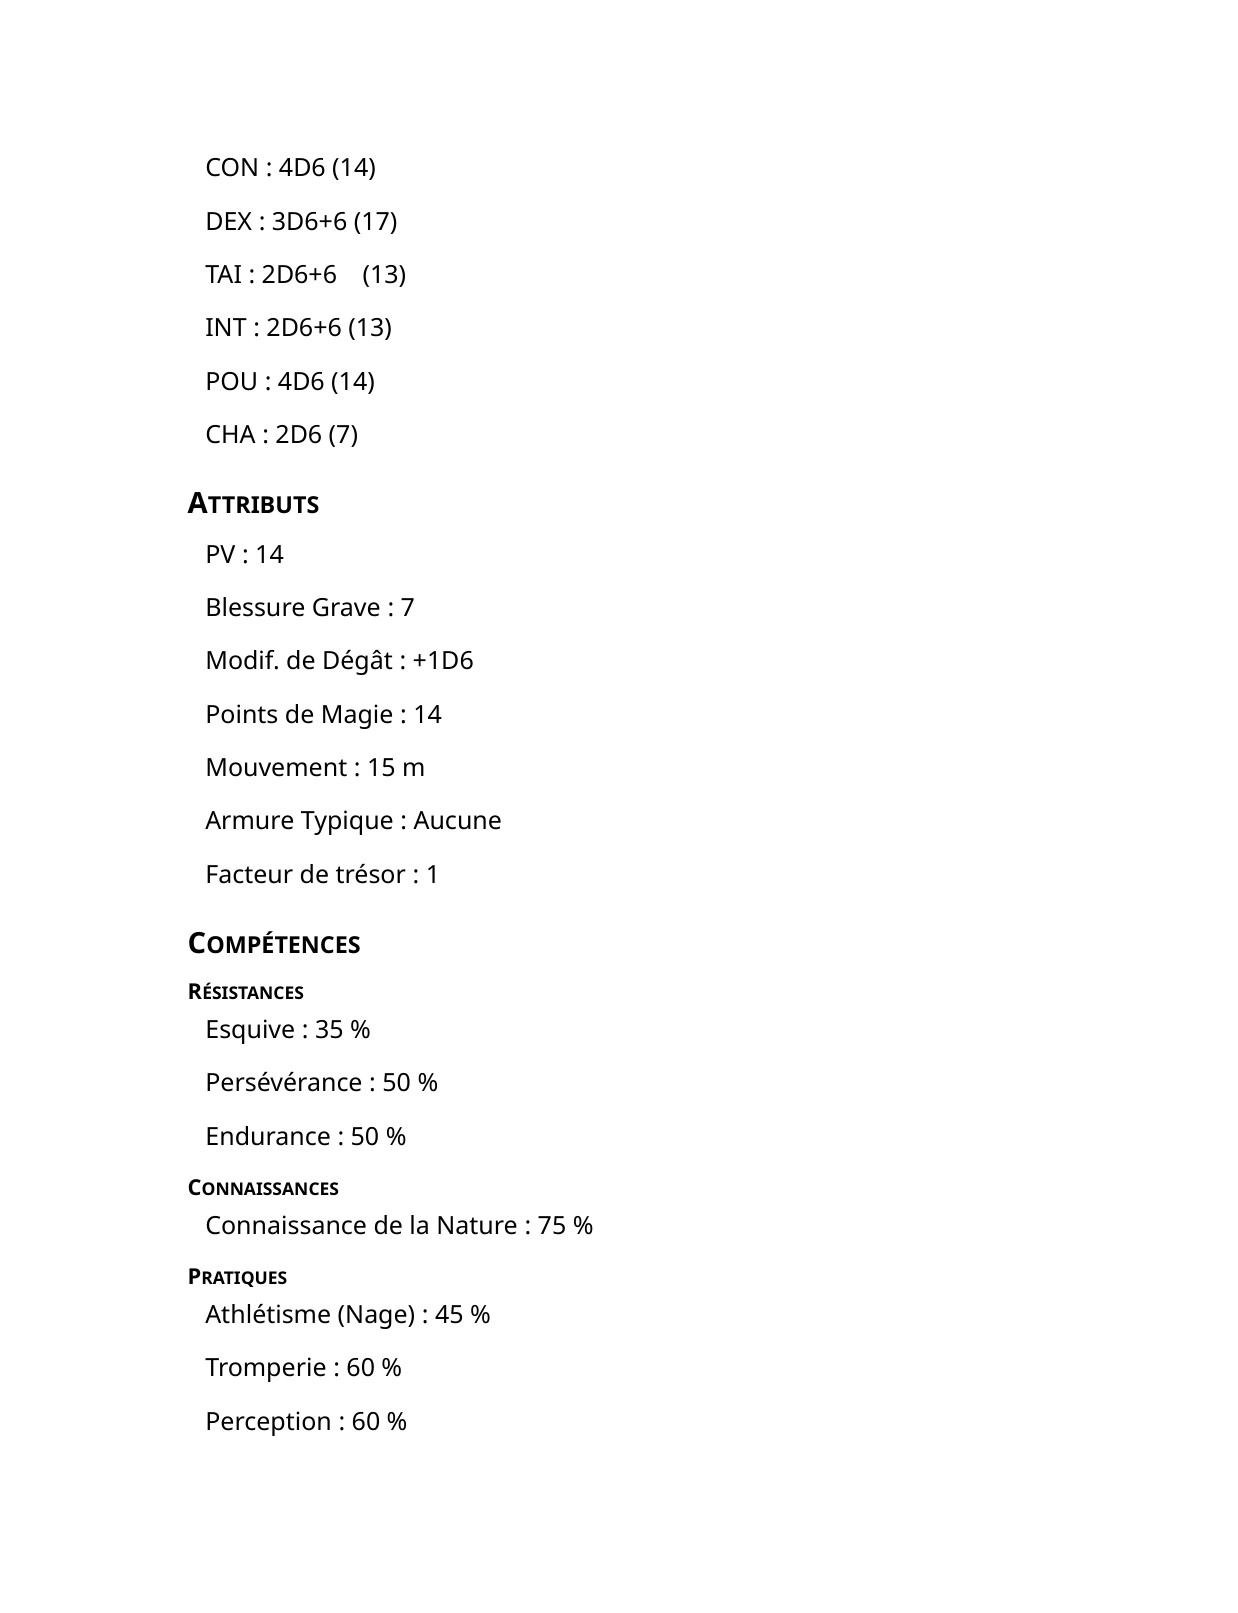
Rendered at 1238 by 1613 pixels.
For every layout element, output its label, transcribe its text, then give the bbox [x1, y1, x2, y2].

text DEX : 3D6+6 (17) [187, 203, 1050, 237]
text Points de Magie : 14 [187, 696, 1050, 730]
text Modif. de Dégât : +1D6 [187, 643, 1050, 677]
text Connaissance de la Nature : 75 % [187, 1207, 1050, 1242]
text Connaissances [187, 1172, 1050, 1202]
text CHA : 2D6 (7) [187, 417, 1050, 451]
text Endurance : 50 % [187, 1118, 1050, 1152]
text POU : 4D6 (14) [187, 363, 1050, 397]
text Facteur de trésor : 1 [187, 856, 1050, 890]
text Attributs [187, 482, 1050, 522]
text Résistances [187, 976, 1050, 1006]
text CON : 4D6 (14) [187, 150, 1050, 184]
text PV : 14 [187, 536, 1050, 570]
text Pratiques [187, 1261, 1050, 1291]
text TAI : 2D6+6 (13) [187, 257, 1050, 291]
text Athlétisme (Nage) : 45 % [187, 1297, 1050, 1331]
text Tromperie : 60 % [187, 1350, 1050, 1384]
text Armure Typique : Aucune [187, 803, 1050, 837]
text Perception : 60 % [187, 1403, 1050, 1437]
text Mouvement : 15 m [187, 750, 1050, 784]
text Compétences [187, 922, 1050, 962]
text Esquive : 35 % [187, 1012, 1050, 1046]
text INT : 2D6+6 (13) [187, 310, 1050, 344]
text Blessure Grave : 7 [187, 590, 1050, 624]
text Persévérance : 50 % [187, 1065, 1050, 1099]
